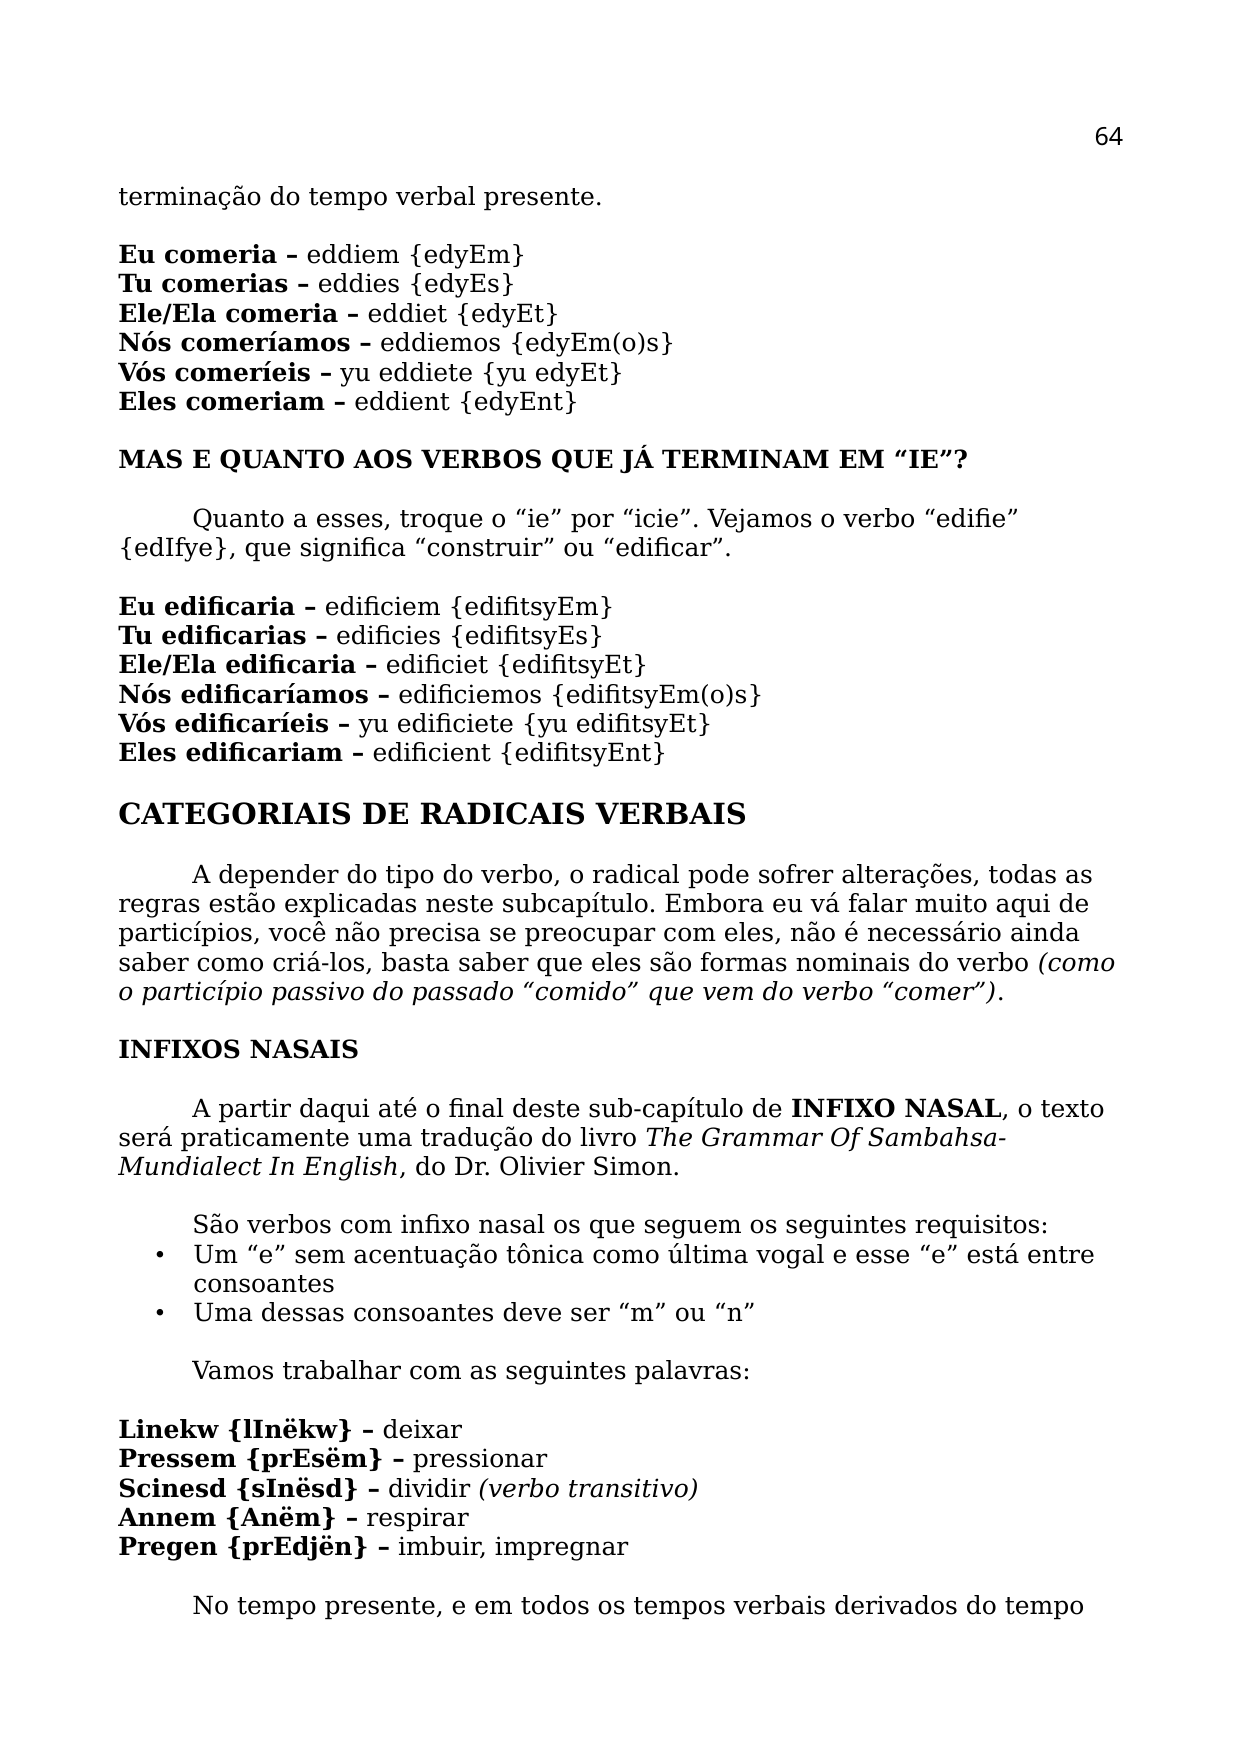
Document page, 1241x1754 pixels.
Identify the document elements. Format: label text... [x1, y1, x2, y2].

text Nós edificaríamos – edificiemos {edifitsyEm(o)s} [118, 679, 1123, 709]
text terminação do tempo verbal presente. [118, 182, 1123, 211]
text Pressem {prEsëm} – pressionar [118, 1444, 1123, 1474]
text Tu edificarias – edificies {edifitsyEs} [118, 621, 1123, 650]
text Eles comeriam – eddient {edyEnt} [118, 387, 1123, 416]
text Scinesd {sInësd} – dividir (verbo transitivo) [118, 1474, 1123, 1503]
text São verbos com infixo nasal os que seguem os seguintes requisitos: [118, 1211, 1123, 1240]
text Vós edificaríeis – yu edificiete {yu edifitsyEt} [118, 709, 1123, 738]
text Eu comeria – eddiem {edyEm} [118, 240, 1123, 269]
text Tu comerias – eddies {edyEs} [118, 269, 1123, 299]
text Nós comeríamos – eddiemos {edyEm(o)s} [118, 328, 1123, 357]
text Ele/Ela comeria – eddiet {edyEt} [118, 299, 1123, 328]
text A depender do tipo do verbo, o radical pode sofrer alterações, todas as regras estão explicadas neste subcapítulo. Embora eu vá falar muito aqui de particípios, você não precisa se preocupar com eles, não é necessário ainda saber como criá-los, basta saber que eles são formas nominais do verbo (como o particípio passivo do passado “comido” que vem do verbo “comer”). [118, 860, 1123, 1006]
list Um “e” sem acentuação tônica como última vogal e esse “e” está entre consoantes [156, 1240, 1123, 1298]
text A partir daqui até o final deste sub-capítulo de INFIXO NASAL, o texto será praticamente uma tradução do livro The Grammar Of Sambahsa-Mundialect In English, do Dr. Olivier Simon. [118, 1094, 1123, 1182]
text Eles edificariam – edificient {edifitsyEnt} [118, 738, 1123, 768]
text Pregen {prEdjën} – imbuir, impregnar [118, 1532, 1123, 1562]
text Quanto a esses, troque o “ie” por “icie”. Vejamos o verbo “edifie” {edIfye}, que significa “construir” ou “edificar”. [118, 504, 1123, 562]
text No tempo presente, e em todos os tempos verbais derivados do tempo [118, 1591, 1123, 1620]
text Vós comeríeis – yu eddiete {yu edyEt} [118, 357, 1123, 387]
text Ele/Ela edificaria – edificiet {edifitsyEt} [118, 650, 1123, 679]
text Eu edificaria – edificiem {edifitsyEm} [118, 591, 1123, 621]
subtitle INFIXOS NASAIS [118, 1035, 1123, 1065]
subtitle MAS E QUANTO AOS VERBOS QUE JÁ TERMINAM EM “IE”? [118, 445, 1123, 475]
list Uma dessas consoantes deve ser “m” ou “n” [156, 1298, 1123, 1327]
text Linekw {lInëkw} – deixar [118, 1415, 1123, 1444]
text Annem {Anëm} – respirar [118, 1503, 1123, 1532]
text Vamos trabalhar com as seguintes palavras: [118, 1357, 1123, 1386]
subtitle CATEGORIAIS DE RADICAIS VERBAIS [118, 797, 1123, 831]
